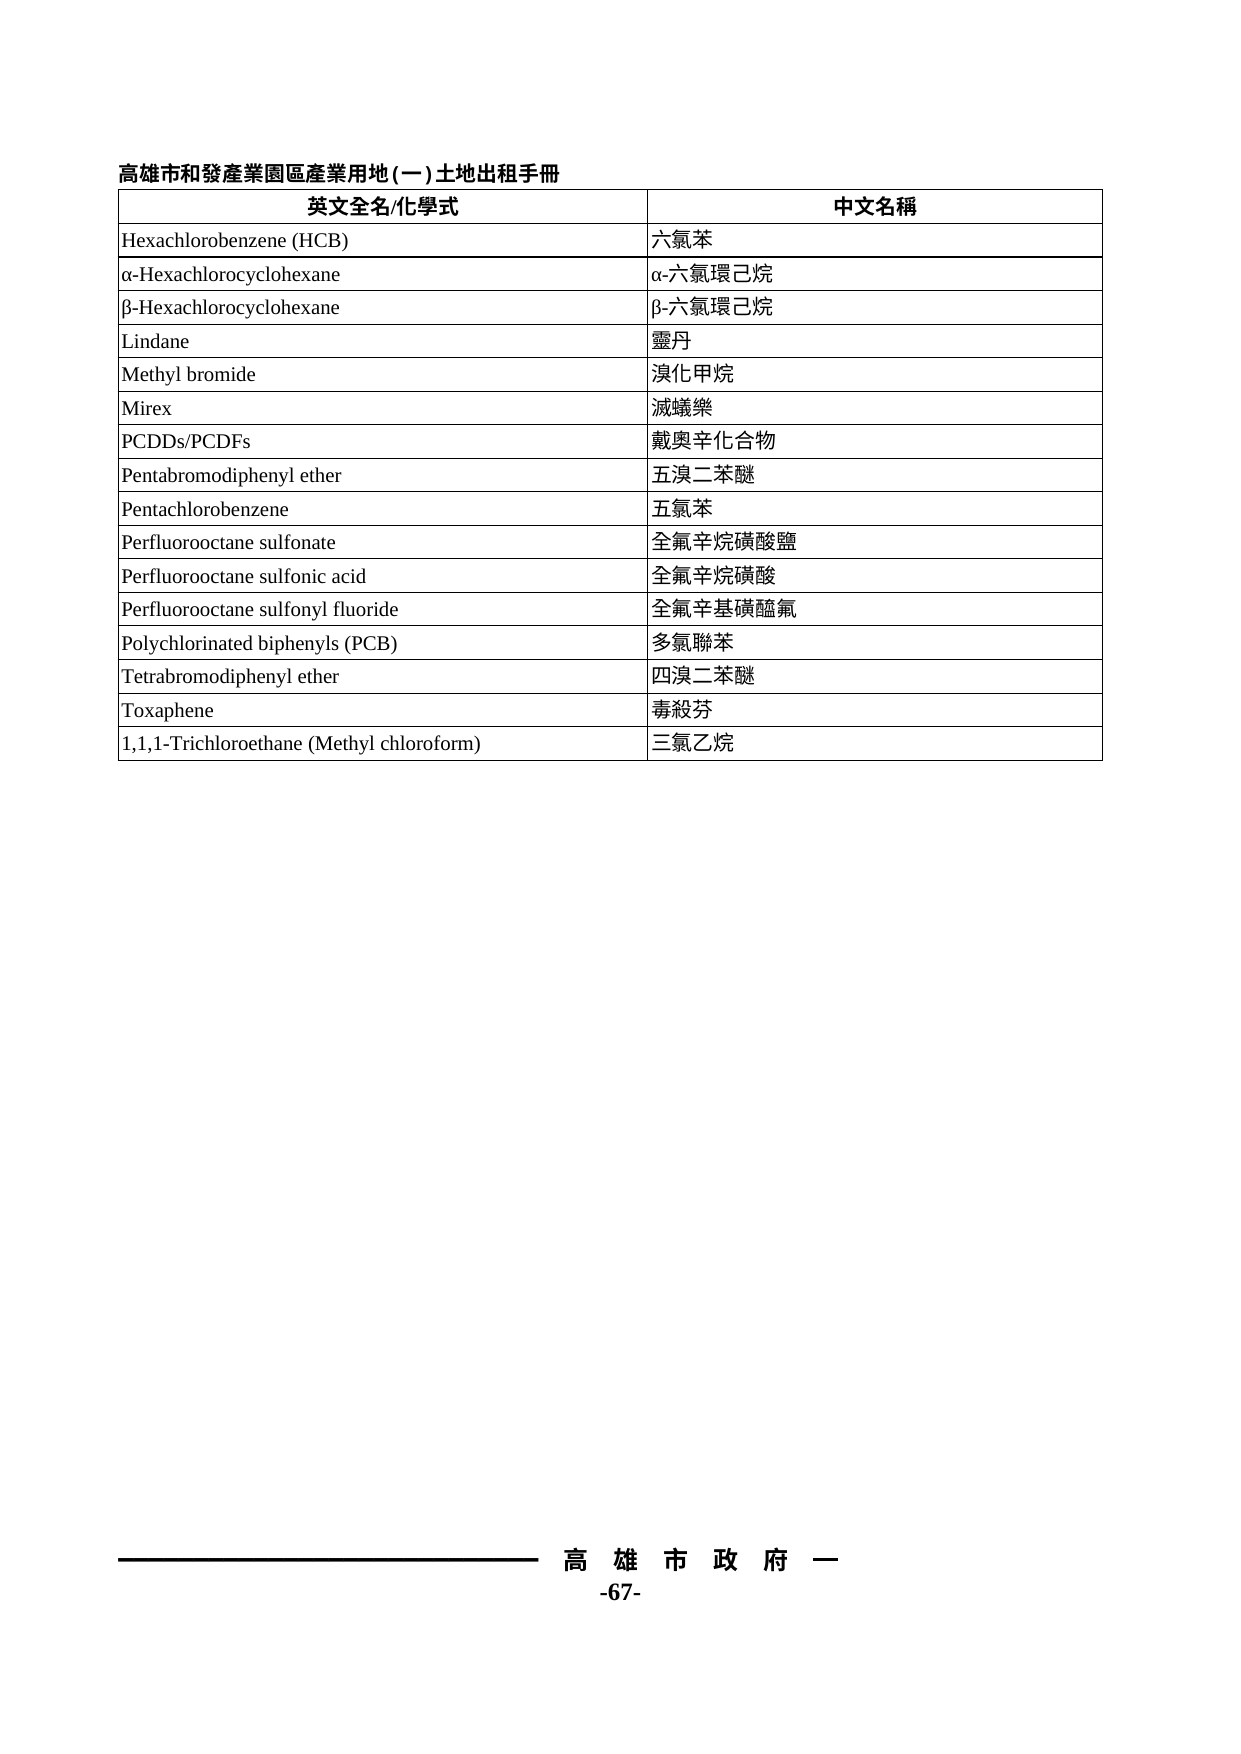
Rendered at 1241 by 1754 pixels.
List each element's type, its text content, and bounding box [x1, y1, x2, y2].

table_cell Pentachlorobenzene [119, 492, 647, 525]
table_cell 溴化甲烷 [648, 358, 1102, 391]
table_cell 毒殺芬 [648, 694, 1102, 726]
table_cell α-六氯環己烷 [648, 258, 1102, 290]
table_cell Pentabromodiphenyl ether [119, 459, 647, 491]
table_cell 戴奧辛化合物 [648, 425, 1102, 458]
table_cell Polychlorinated biphenyls (PCB) [119, 626, 647, 659]
table_cell 多氯聯苯 [648, 626, 1102, 659]
table_cell Toxaphene [119, 694, 647, 726]
table_cell Perfluorooctane sulfonate [119, 526, 647, 558]
table_cell 全氟辛烷磺酸 [648, 559, 1102, 592]
table_cell 四溴二苯醚 [648, 660, 1102, 692]
table_cell Tetrabromodiphenyl ether [119, 660, 647, 692]
table_cell β-六氯環己烷 [648, 291, 1102, 323]
table_cell Perfluorooctane sulfonic acid [119, 559, 647, 592]
table_cell 五溴二苯醚 [648, 459, 1102, 491]
table_cell Methyl bromide [119, 358, 647, 391]
table_header 中文名稱 [648, 190, 1102, 223]
table_cell 三氯乙烷 [648, 727, 1102, 759]
table_cell 五氯苯 [648, 492, 1102, 525]
table_cell Hexachlorobenzene (HCB) [119, 224, 647, 256]
table_cell β-Hexachlorocyclohexane [119, 291, 647, 323]
table_cell 全氟辛基磺醯氟 [648, 593, 1102, 625]
table_cell Mirex [119, 392, 647, 424]
table_cell Perfluorooctane sulfonyl fluoride [119, 593, 647, 625]
table_cell 1,1,1-Trichloroethane (Methyl chloroform) [119, 727, 647, 759]
table_cell 六氯苯 [648, 224, 1102, 256]
table_cell 滅蟻樂 [648, 392, 1102, 424]
table_cell PCDDs/PCDFs [119, 425, 647, 458]
table_cell 全氟辛烷磺酸鹽 [648, 526, 1102, 558]
table_header 英文全名/化學式 [119, 190, 647, 223]
table_cell 靈丹 [648, 325, 1102, 357]
table_cell α-Hexachlorocyclohexane [119, 258, 647, 290]
table_cell Lindane [119, 325, 647, 357]
